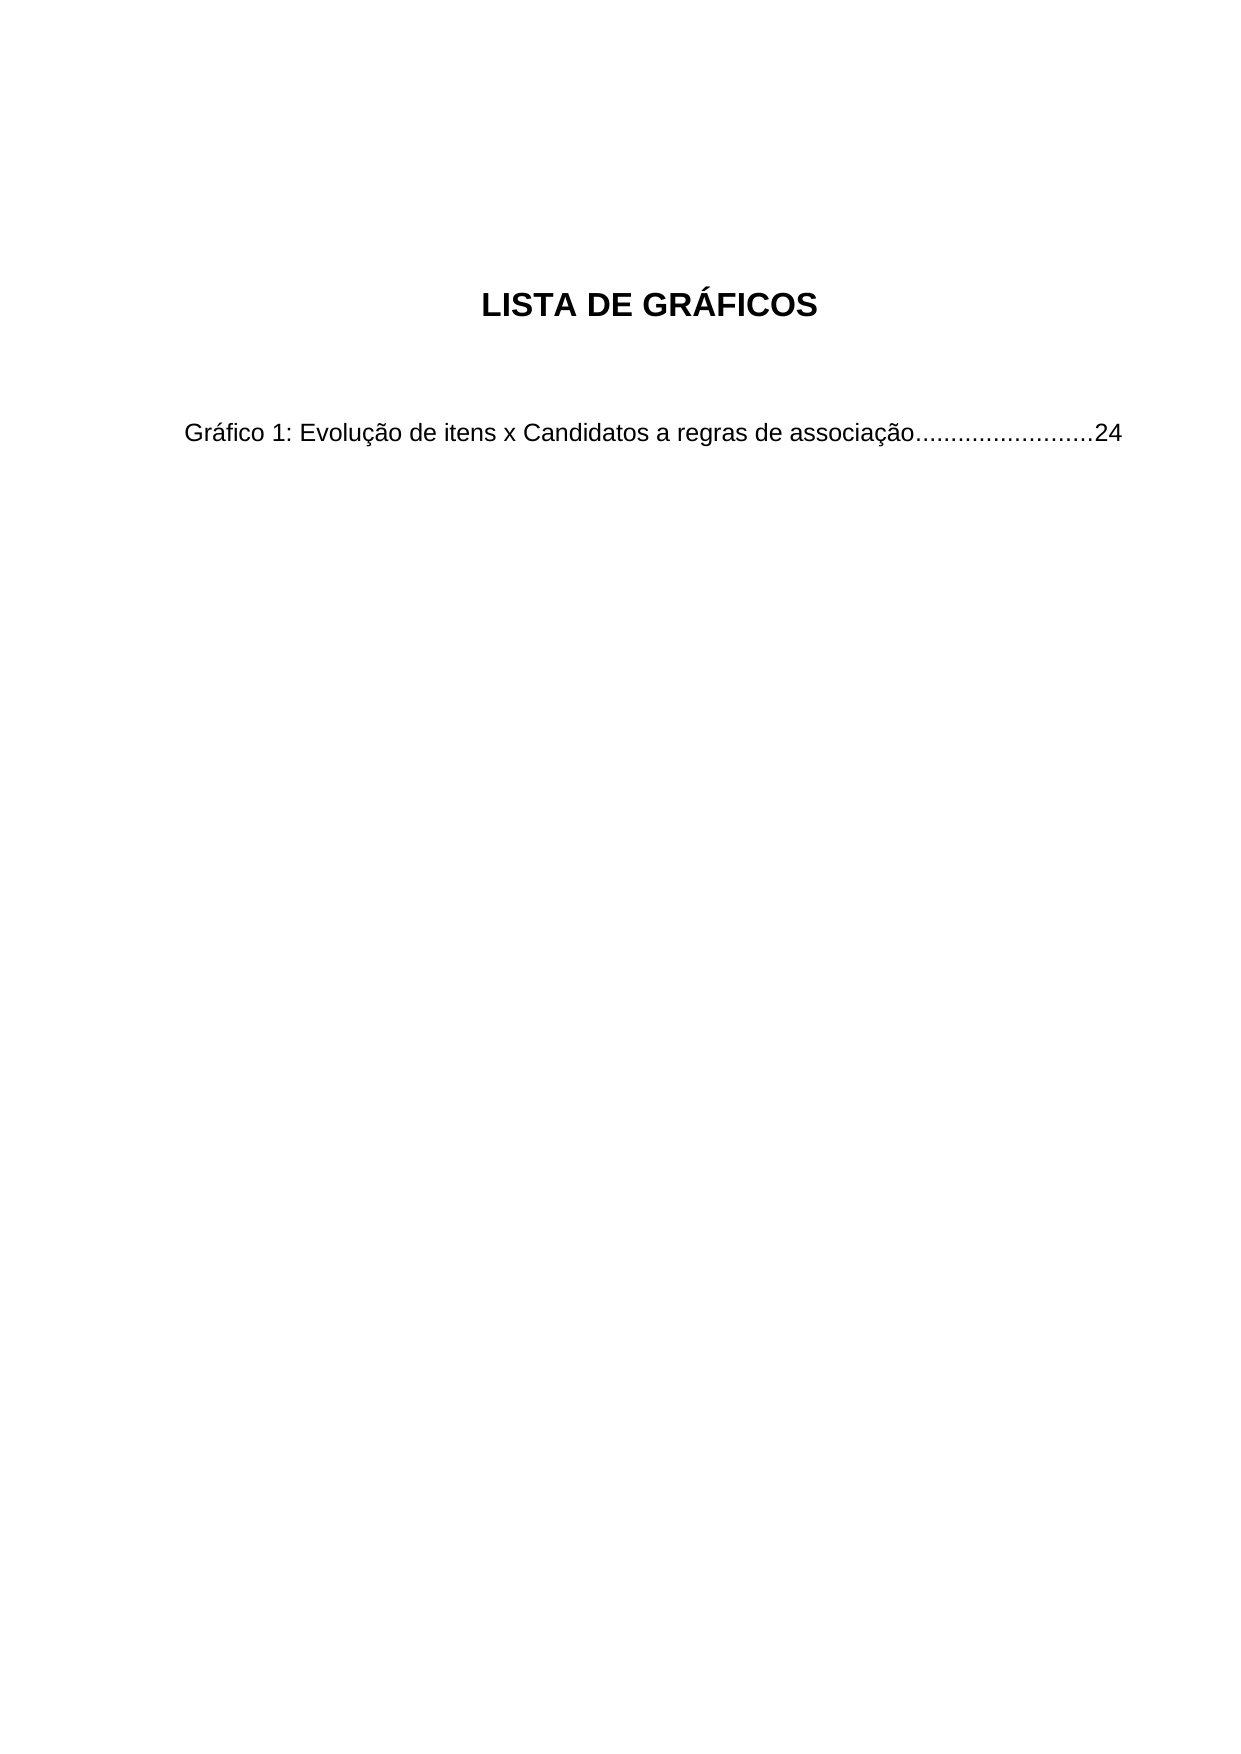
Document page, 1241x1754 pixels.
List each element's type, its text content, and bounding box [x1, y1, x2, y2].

text Gráfico 1: Evolução de itens x Candidatos a regras de associação 24 [177, 418, 1122, 447]
text LISTA DE GRÁFICOS [177, 286, 1122, 324]
